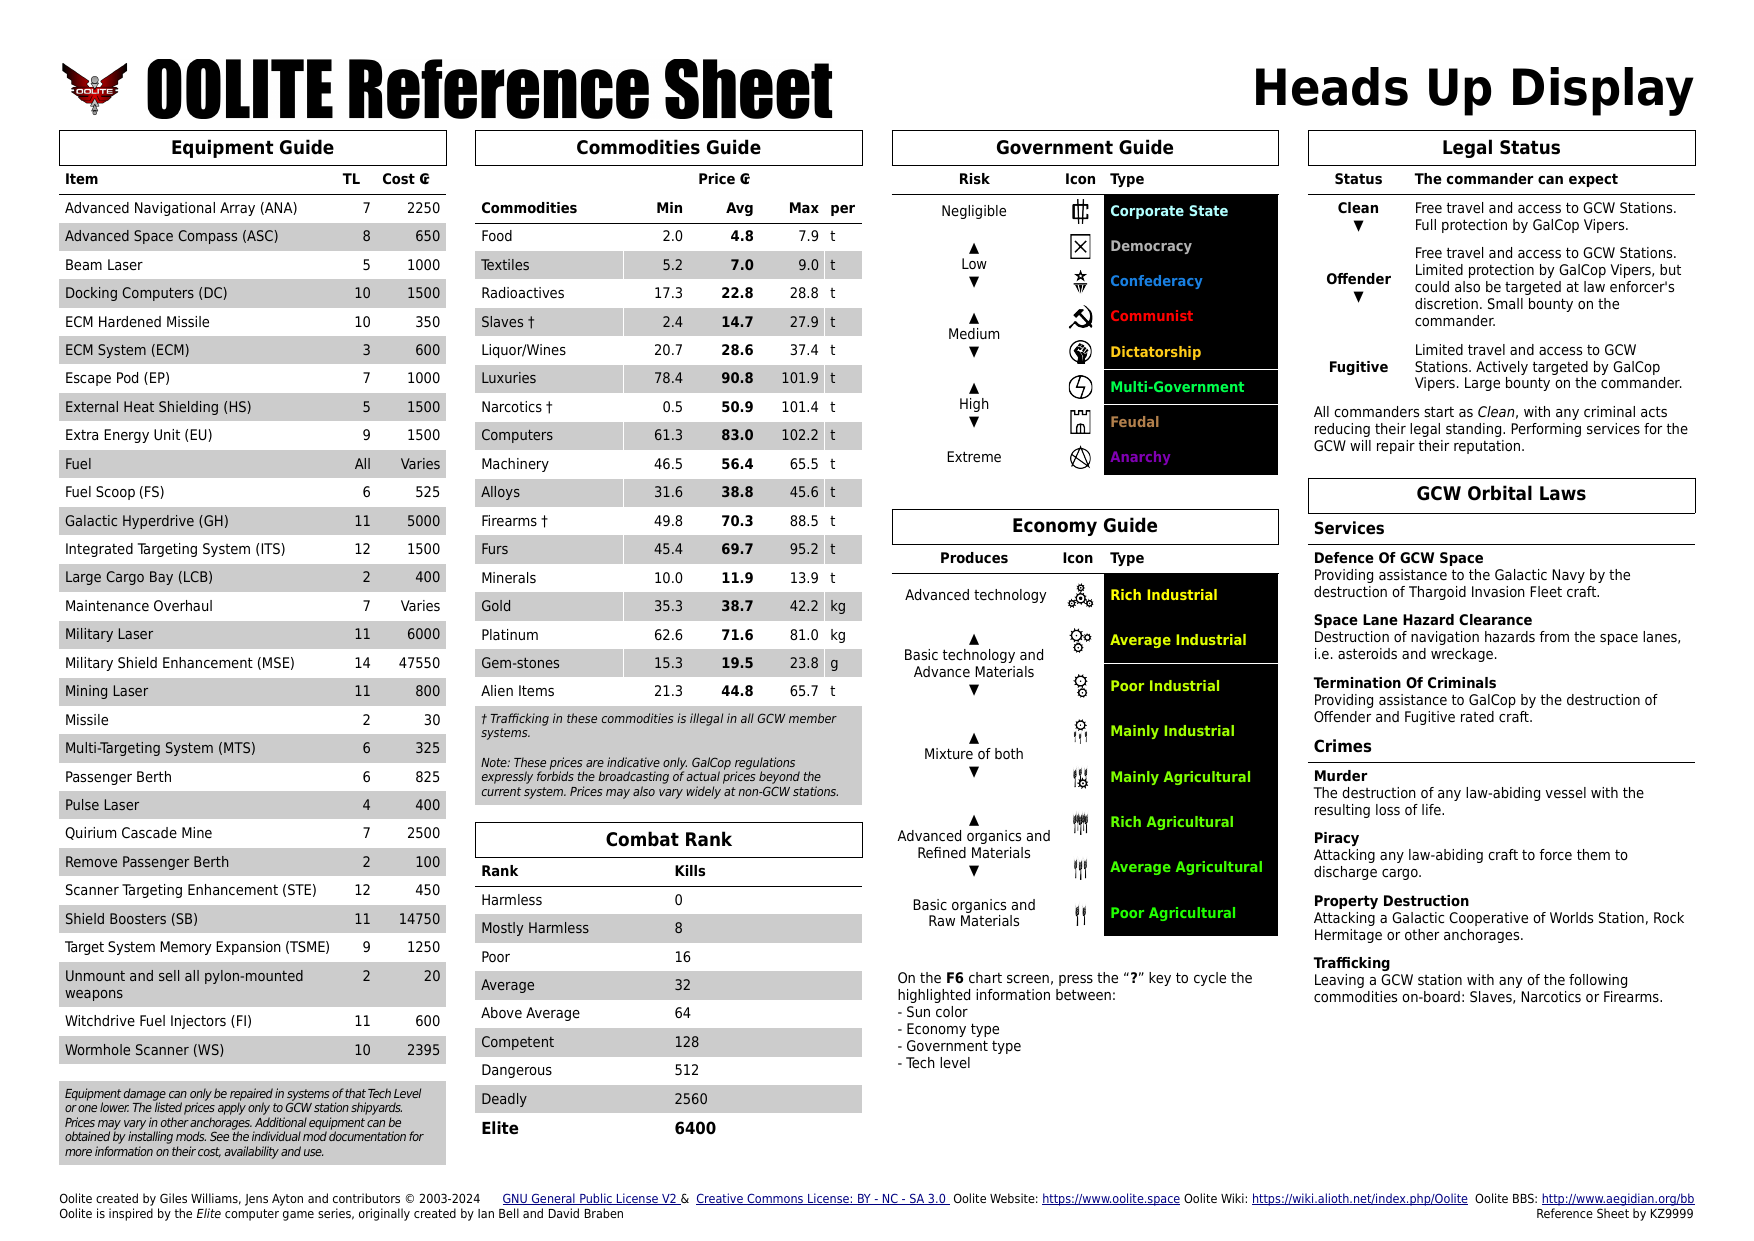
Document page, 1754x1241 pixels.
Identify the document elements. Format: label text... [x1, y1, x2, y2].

table_cell 0 [669, 887, 862, 914]
table_cell Docking Computers (DC) [59, 279, 337, 308]
table_cell Feudal [1104, 405, 1278, 440]
table_cell 62.6 [624, 621, 689, 649]
table_cell [1056, 709, 1104, 754]
table_cell Space Lane Hazard Clearance Destruction of navigation hazards from the space lanes, i.e. asteroids and wreckage. [1308, 606, 1695, 669]
table_cell Murder The destruction of any law-abiding vessel with the resulting loss of life. [1308, 763, 1695, 824]
table_cell External Heat Shielding (HS) [59, 393, 337, 421]
picture [1068, 375, 1093, 399]
table_cell [59, 1064, 446, 1081]
table_cell Confederacy [1104, 264, 1278, 299]
table_cell 7 [337, 195, 376, 222]
table_cell t [825, 365, 862, 393]
table_cell Missile [59, 706, 337, 734]
table_cell 325 [376, 734, 446, 763]
table_cell Varies [376, 592, 446, 621]
table_cell 31.6 [624, 479, 689, 507]
table_cell ECM Hardened Missile [59, 308, 337, 336]
table_cell [1056, 618, 1104, 663]
table_cell 9 [337, 933, 376, 962]
table_cell Min [624, 194, 689, 222]
table_header GCW Orbital Laws [1309, 479, 1695, 513]
table_cell 90.8 [689, 365, 759, 393]
table_cell 45.6 [759, 479, 824, 507]
table_cell 1000 [376, 251, 446, 279]
table_cell 88.5 [759, 507, 824, 535]
table_cell Slaves † [475, 308, 623, 336]
table_cell 2250 [376, 195, 446, 222]
table_cell Democracy [1104, 229, 1278, 264]
table_cell 83.0 [689, 422, 759, 450]
table_cell Large Cargo Bay (LCB) [59, 564, 337, 592]
table_cell Produces [892, 545, 1056, 573]
table_cell 23.8 [759, 649, 824, 677]
table_cell [1056, 440, 1104, 475]
table_cell per [825, 166, 862, 222]
table_cell 6 [337, 734, 376, 763]
table_cell Galactic Hyperdrive (GH) [59, 507, 337, 535]
table_cell 7 [337, 820, 376, 848]
table_cell Liquor/Wines [475, 336, 623, 365]
table_cell Above Average [475, 1000, 669, 1028]
picture [147, 59, 833, 119]
table_cell Narcotics † [475, 393, 623, 422]
table_cell Commodities [475, 166, 623, 222]
table_cell Multi-Targeting System (MTS) [59, 734, 337, 763]
table_cell Average [475, 971, 669, 1000]
table_cell kg [825, 592, 862, 621]
table_cell Fugitive [1308, 336, 1409, 398]
table_cell 32 [669, 971, 862, 1000]
table_cell Clean ▼ [1308, 195, 1409, 239]
table_cell 0.5 [624, 393, 689, 422]
table_cell t [825, 336, 862, 365]
table_cell 35.3 [624, 592, 689, 621]
table_cell t [825, 279, 862, 308]
table_cell Quirium Cascade Mine [59, 820, 337, 848]
table_cell t [825, 422, 862, 450]
table_cell 825 [376, 763, 446, 791]
table_cell 69.7 [689, 535, 759, 564]
table_cell Elite [475, 1114, 669, 1144]
table_cell t [825, 251, 862, 279]
table_cell 2.0 [624, 224, 689, 251]
table_cell Advanced Space Compass (ASC) [59, 223, 337, 251]
table_cell Status [1308, 166, 1409, 194]
table_cell Military Laser [59, 621, 337, 649]
table_cell ▲ High ▼ [892, 370, 1056, 440]
table_cell The commander can expect [1409, 166, 1695, 194]
table_cell 600 [376, 1007, 446, 1036]
table_cell Pulse Laser [59, 791, 337, 819]
table_cell Icon [1056, 166, 1104, 194]
picture [1070, 445, 1091, 469]
table_cell TL [337, 166, 376, 194]
table_cell 38.7 [689, 592, 759, 621]
table_cell [1056, 264, 1104, 299]
table_cell [892, 936, 1056, 964]
table_cell Avg [689, 194, 759, 222]
table_cell Average Agricultural [1104, 845, 1278, 891]
table_cell 4.8 [689, 224, 759, 251]
table_cell 7 [337, 592, 376, 621]
picture [1074, 901, 1087, 926]
table_cell Anarchy [1104, 440, 1278, 475]
table_cell 101.4 [759, 393, 824, 422]
table_cell Crimes [1308, 731, 1695, 762]
table_cell Extra Energy Unit (EU) [59, 421, 337, 450]
table_cell [1056, 405, 1104, 440]
table_cell 8 [337, 223, 376, 251]
table_cell 9.0 [759, 251, 824, 279]
table_cell Unmount and sell all pylon-mounted weapons [59, 962, 337, 1007]
table_header Economy Guide [893, 510, 1278, 544]
table_cell Alien Items [475, 678, 623, 706]
table_cell 1500 [376, 393, 446, 421]
picture [1072, 765, 1089, 789]
table_cell 19.5 [689, 649, 759, 677]
table_cell 1000 [376, 365, 446, 393]
table_cell 12 [337, 876, 376, 905]
table_cell 64 [669, 1000, 862, 1028]
table_cell [1056, 574, 1104, 618]
table_cell 14750 [376, 905, 446, 933]
table_header Equipment Guide [60, 131, 446, 165]
table_cell 7.0 [689, 251, 759, 279]
table_cell t [825, 393, 862, 422]
picture [1068, 305, 1093, 329]
table_cell Trafficking Leaving a GCW station with any of the following commodities on-board: Slaves, Narcotics or Firearms. [1308, 949, 1695, 1012]
table_cell Risk [892, 166, 1056, 194]
table_cell t [825, 564, 862, 592]
table_cell Mainly Industrial [1104, 709, 1278, 754]
table_cell [1104, 936, 1278, 964]
table_cell 102.2 [759, 422, 824, 450]
table_cell Max [759, 194, 824, 222]
table_cell 61.3 [624, 422, 689, 450]
picture [61, 56, 128, 122]
table_cell 11 [337, 507, 376, 535]
table_cell 11 [337, 621, 376, 649]
table_cell Food [475, 224, 623, 251]
table_cell ▲ Mixture of both ▼ [892, 709, 1056, 800]
table_cell [1056, 334, 1104, 369]
table_cell Integrated Targeting System (ITS) [59, 535, 337, 564]
table_cell 128 [669, 1028, 862, 1057]
table_cell 6000 [376, 621, 446, 649]
table_cell Scanner Targeting Enhancement (STE) [59, 876, 337, 905]
table_cell Minerals [475, 564, 623, 592]
table_cell † Trafficking in these commodities is illegal in all GCW member systems. Note: These prices are indicative only. GalCop regulations expressly forbids the broadcasting of actual prices beyond the current system. Prices may also vary widely at non-GCW stations. [475, 706, 862, 805]
table_cell 44.8 [689, 678, 759, 706]
table_cell Termination Of Criminals Providing assistance to GalCop by the destruction of Offender and Fugitive rated craft. [1308, 669, 1695, 731]
table_cell kg [825, 621, 862, 649]
table_cell Radioactives [475, 279, 623, 308]
table_cell Rich Agricultural [1104, 800, 1278, 845]
table_cell ▲ Low ▼ [892, 229, 1056, 299]
table_cell 10.0 [624, 564, 689, 592]
table_cell Witchdrive Fuel Injectors (FI) [59, 1007, 337, 1036]
table_cell Corporate State [1104, 195, 1278, 229]
table_cell 800 [376, 678, 446, 706]
table_cell 1500 [376, 535, 446, 564]
table_cell 49.8 [624, 507, 689, 535]
table_cell 21.3 [624, 678, 689, 706]
table_cell t [825, 507, 862, 535]
table_cell 71.6 [689, 621, 759, 649]
table_cell 2 [337, 564, 376, 592]
table_cell Textiles [475, 251, 623, 279]
table_cell Extreme [892, 440, 1056, 475]
table_cell 27.9 [759, 308, 824, 336]
table_cell [1056, 800, 1104, 845]
table_cell 3 [337, 336, 376, 364]
table_cell Kills [669, 858, 862, 886]
table_cell [1056, 195, 1104, 229]
table_cell t [825, 678, 862, 706]
table_cell Defence Of GCW Space Providing assistance to the Galactic Navy by the destruction of Thargoid Invasion Fleet craft. [1308, 545, 1695, 606]
table_cell 65.7 [759, 678, 824, 706]
table_cell 2 [337, 848, 376, 876]
table_cell 2.4 [624, 308, 689, 336]
table_cell 5.2 [624, 251, 689, 279]
picture [1069, 340, 1092, 364]
table_cell 95.2 [759, 535, 824, 564]
picture [1073, 674, 1088, 698]
table_cell Item [59, 166, 337, 194]
table_cell Limited travel and access to GCW Stations. Actively targeted by GalCop Vipers. Large bounty on the commander. [1409, 336, 1695, 398]
table_cell Fuel [59, 450, 337, 478]
table_cell Dictatorship [1104, 334, 1278, 369]
table_cell Computers [475, 422, 623, 450]
table_header Combat Rank [476, 823, 862, 857]
table_cell Advanced Navigational Array (ANA) [59, 195, 337, 222]
table_cell Rich Industrial [1104, 574, 1278, 618]
table_cell 5000 [376, 507, 446, 535]
table_cell 600 [376, 336, 446, 364]
table_cell Wormhole Scanner (WS) [59, 1036, 337, 1064]
picture [1073, 856, 1088, 880]
table_cell 101.9 [759, 365, 824, 393]
table_cell 14.7 [689, 308, 759, 336]
table_cell 512 [669, 1057, 862, 1085]
table_cell [1056, 936, 1104, 964]
table_header Legal Status [1309, 131, 1695, 165]
table_cell 47550 [376, 649, 446, 677]
table_cell Equipment damage can only be repaired in systems of that Tech Level or one lower. The listed prices apply only to GCW station shipyards. Prices may vary in other anchorages. Additional equipment can be obtained by installing mods. See the individual mod documentation for more information on their cost, availability and use. [59, 1081, 446, 1165]
picture [1067, 583, 1094, 608]
table_cell 50.9 [689, 393, 759, 422]
table_cell 28.8 [759, 279, 824, 308]
table_cell Property Destruction Attacking a Galactic Cooperative of Worlds Station, Rock Hermitage or other anchorages. [1308, 887, 1695, 949]
table_cell 11.9 [689, 564, 759, 592]
table_cell t [825, 308, 862, 336]
table_cell Varies [376, 450, 446, 478]
picture [1069, 628, 1092, 653]
table_cell [1056, 754, 1104, 800]
table_cell Furs [475, 535, 623, 564]
table_cell Beam Laser [59, 251, 337, 279]
table_cell Piracy Attacking any law-abiding craft to force them to discharge cargo. [1308, 825, 1695, 887]
table_cell 5 [337, 251, 376, 279]
table_cell 81.0 [759, 621, 824, 649]
table_cell 7.9 [759, 224, 824, 251]
table_cell ▲ Medium ▼ [892, 299, 1056, 369]
table_cell On the F6 chart screen, press the “?” key to cycle the highlighted information between: - Sun color - Economy type - Government type - Tech level [892, 965, 1278, 1078]
table_cell 15.3 [624, 649, 689, 677]
table_cell [1056, 299, 1104, 334]
table_cell 65.5 [759, 450, 824, 478]
table_cell Target System Memory Expansion (TSME) [59, 933, 337, 962]
table_cell 46.5 [624, 450, 689, 478]
table_cell [1056, 229, 1104, 264]
table_cell Cost ₢ [376, 166, 446, 194]
table_cell 10 [337, 279, 376, 308]
picture [1073, 270, 1088, 294]
table_cell Type [1104, 166, 1278, 194]
table_cell [1056, 664, 1104, 709]
table_cell Machinery [475, 450, 623, 478]
table_cell g [825, 649, 862, 677]
table_cell 11 [337, 905, 376, 933]
table_cell Gold [475, 592, 623, 621]
table_cell 20 [376, 962, 446, 1007]
table_cell [1056, 370, 1104, 404]
table_cell 1500 [376, 421, 446, 450]
table_cell [1056, 891, 1104, 936]
table_cell Escape Pod (EP) [59, 365, 337, 393]
table_cell 6 [337, 478, 376, 507]
table_cell 37.4 [759, 336, 824, 365]
table_cell All commanders start as Clean, with any criminal acts reducing their legal standing. Performing services for the GCW will repair their reputation. [1308, 398, 1695, 461]
table_cell Communist [1104, 299, 1278, 334]
picture [1070, 234, 1091, 259]
table_cell 8 [669, 914, 862, 943]
table_cell Offender ▼ [1308, 239, 1409, 336]
table_cell Poor Agricultural [1104, 891, 1278, 936]
table_cell Dangerous [475, 1057, 669, 1085]
table_cell 350 [376, 308, 446, 336]
table_cell 20.7 [624, 336, 689, 365]
table_cell 400 [376, 791, 446, 819]
table_cell 70.3 [689, 507, 759, 535]
table_cell 100 [376, 848, 446, 876]
table_cell Firearms † [475, 507, 623, 535]
table_cell Mostly Harmless [475, 914, 669, 943]
table_cell Price ₢ [624, 166, 824, 194]
table_cell Fuel Scoop (FS) [59, 478, 337, 507]
table_cell 45.4 [624, 535, 689, 564]
picture [1070, 410, 1091, 434]
table_cell 400 [376, 564, 446, 592]
table_cell 7 [337, 365, 376, 393]
table_cell 650 [376, 223, 446, 251]
table_cell 13.9 [759, 564, 824, 592]
table_cell 16 [669, 943, 862, 971]
table_cell Gem-stones [475, 649, 623, 677]
table_cell Rank [475, 858, 669, 886]
table_cell 38.8 [689, 479, 759, 507]
table_cell 2500 [376, 820, 446, 848]
table_cell 9 [337, 421, 376, 450]
table_cell Competent [475, 1028, 669, 1057]
table_cell 11 [337, 1007, 376, 1036]
table_cell 11 [337, 678, 376, 706]
table_cell Type [1104, 545, 1278, 573]
table_cell t [825, 479, 862, 507]
table_cell Average Industrial [1104, 618, 1278, 663]
table_cell 10 [337, 308, 376, 336]
table_cell 6400 [669, 1114, 862, 1144]
picture [1072, 810, 1089, 835]
table_cell 14 [337, 649, 376, 677]
table_cell All [337, 450, 376, 478]
table_cell Free travel and access to GCW Stations. Full protection by GalCop Vipers. [1409, 195, 1695, 239]
table_cell Multi-Government [1104, 370, 1278, 404]
table_cell t [825, 450, 862, 478]
table_cell 2395 [376, 1036, 446, 1064]
table_cell 56.4 [689, 450, 759, 478]
table_cell 12 [337, 535, 376, 564]
table_cell ▲ Basic technology and Advance Materials ▼ [892, 618, 1056, 709]
table_cell 1500 [376, 279, 446, 308]
table_cell 5 [337, 393, 376, 421]
table_cell Free travel and access to GCW Stations. Limited protection by GalCop Vipers, but could also be targeted at law enforcer's discretion. Small bounty on the commander. [1409, 239, 1695, 336]
table_cell ECM System (ECM) [59, 336, 337, 364]
table_cell Negligible [892, 195, 1056, 229]
table_cell Basic organics and Raw Materials [892, 891, 1056, 936]
table_cell 17.3 [624, 279, 689, 308]
table_cell Military Shield Enhancement (MSE) [59, 649, 337, 677]
table_cell 2560 [669, 1085, 862, 1113]
table_cell Advanced technology [892, 574, 1056, 618]
table_cell Poor Industrial [1104, 664, 1278, 709]
table_cell Passenger Berth [59, 763, 337, 791]
table_header Government Guide [893, 131, 1278, 165]
table_cell 22.8 [689, 279, 759, 308]
table_cell Remove Passenger Berth [59, 848, 337, 876]
table_cell Mining Laser [59, 678, 337, 706]
table_cell 450 [376, 876, 446, 905]
table_cell Luxuries [475, 365, 623, 393]
table_cell 2 [337, 962, 376, 1007]
table_cell Platinum [475, 621, 623, 649]
table_cell t [825, 535, 862, 564]
table_cell t [825, 224, 862, 251]
table_cell 10 [337, 1036, 376, 1064]
table_cell 42.2 [759, 592, 824, 621]
table_cell 525 [376, 478, 446, 507]
table_cell Harmless [475, 887, 669, 914]
table_cell Icon [1056, 545, 1104, 573]
table_cell Alloys [475, 479, 623, 507]
table_cell [1056, 845, 1104, 891]
table_cell Poor [475, 943, 669, 971]
table_cell Shield Boosters (SB) [59, 905, 337, 933]
table_cell Maintenance Overhaul [59, 592, 337, 621]
table_cell 6 [337, 763, 376, 791]
table_cell 1250 [376, 933, 446, 962]
table_cell 78.4 [624, 365, 689, 393]
table_cell 2 [337, 706, 376, 734]
table_header Commodities Guide [476, 131, 862, 165]
table_cell ▲ Advanced organics and Refined Materials ▼ [892, 800, 1056, 891]
table_cell 28.6 [689, 336, 759, 365]
table_cell 4 [337, 791, 376, 819]
table_cell 30 [376, 706, 446, 734]
table_cell Services [1308, 514, 1695, 544]
picture [1072, 199, 1089, 224]
table_cell Mainly Agricultural [1104, 754, 1278, 800]
picture [1073, 719, 1088, 744]
table_cell Deadly [475, 1085, 669, 1113]
